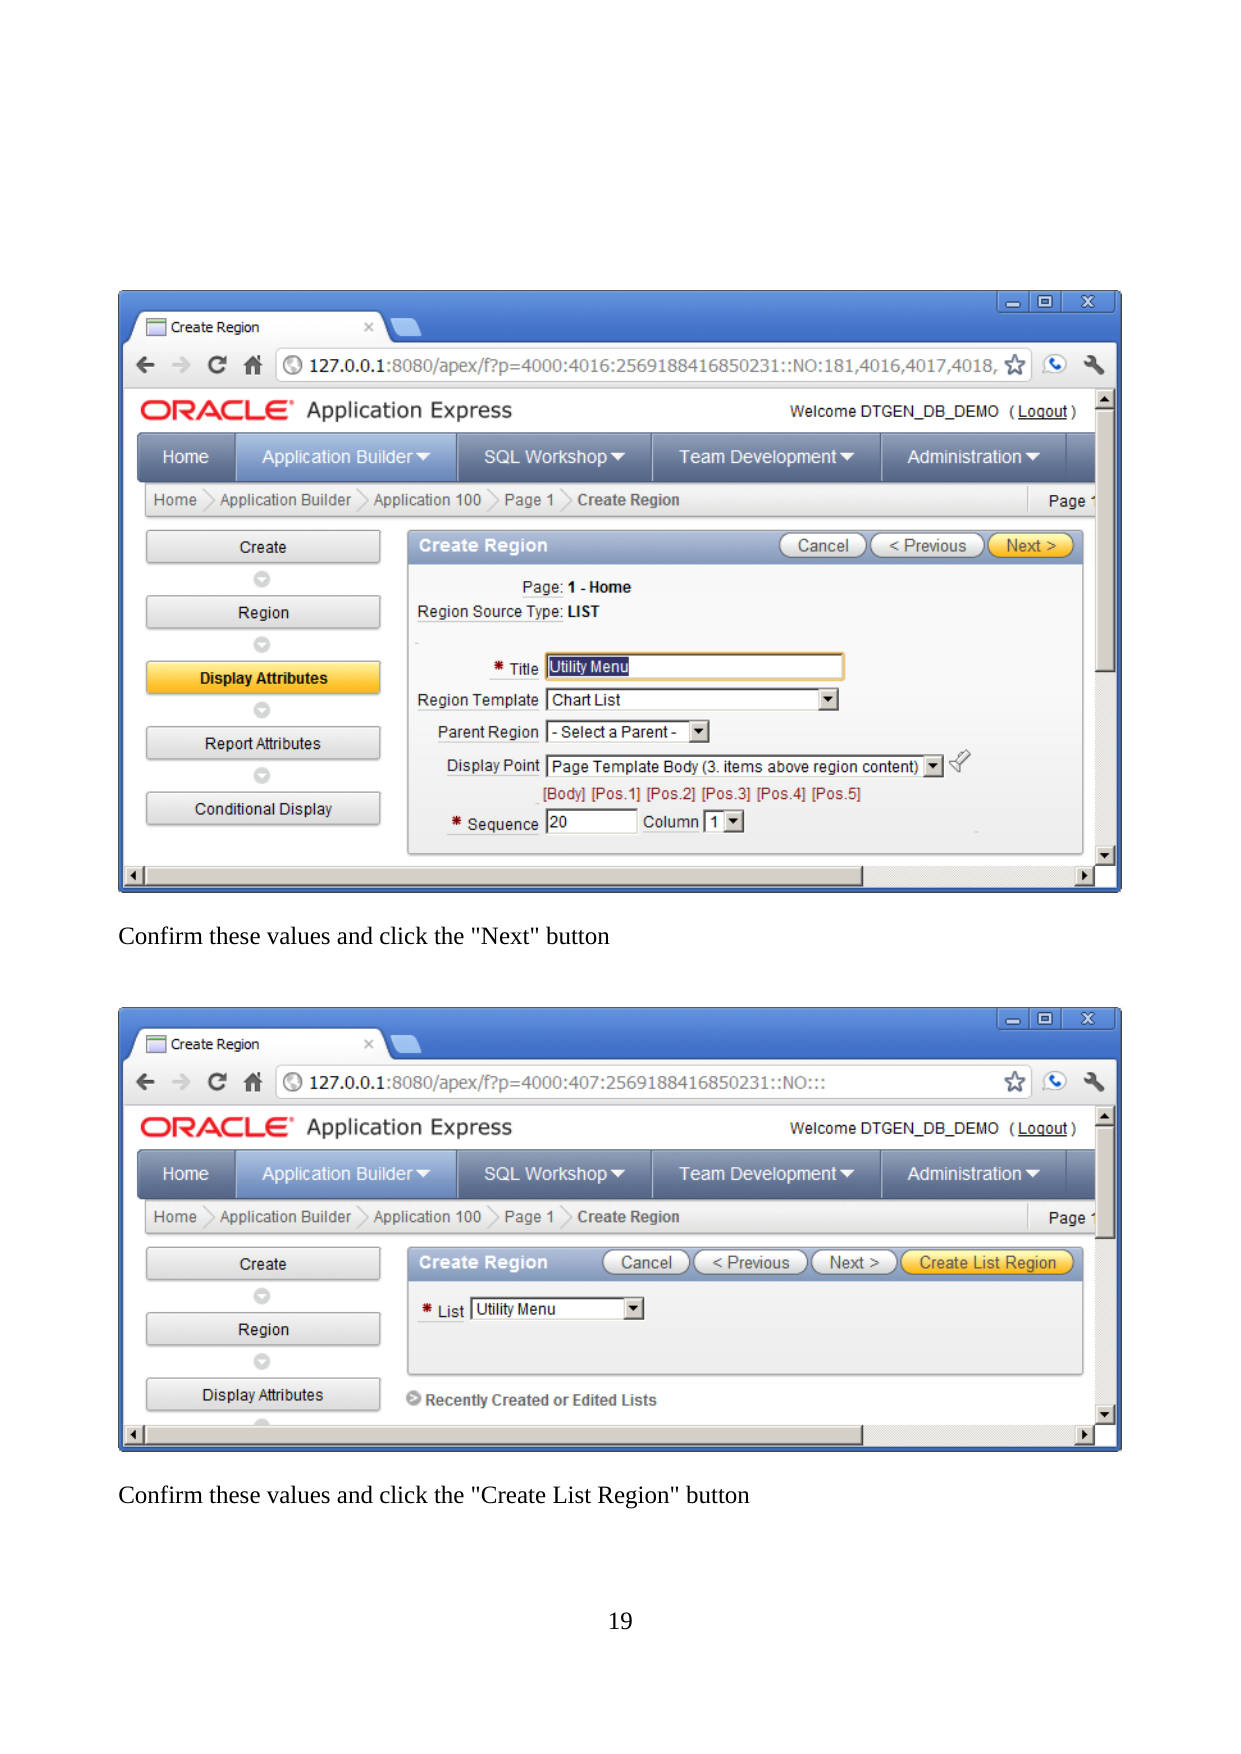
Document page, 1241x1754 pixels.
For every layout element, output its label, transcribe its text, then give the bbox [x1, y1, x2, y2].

text Confirm these values and click the "Create List Region" button [118, 1480, 1122, 1509]
picture [118, 1007, 1122, 1452]
text Confirm these values and click the "Next" button [118, 921, 1122, 950]
picture [118, 290, 1122, 893]
